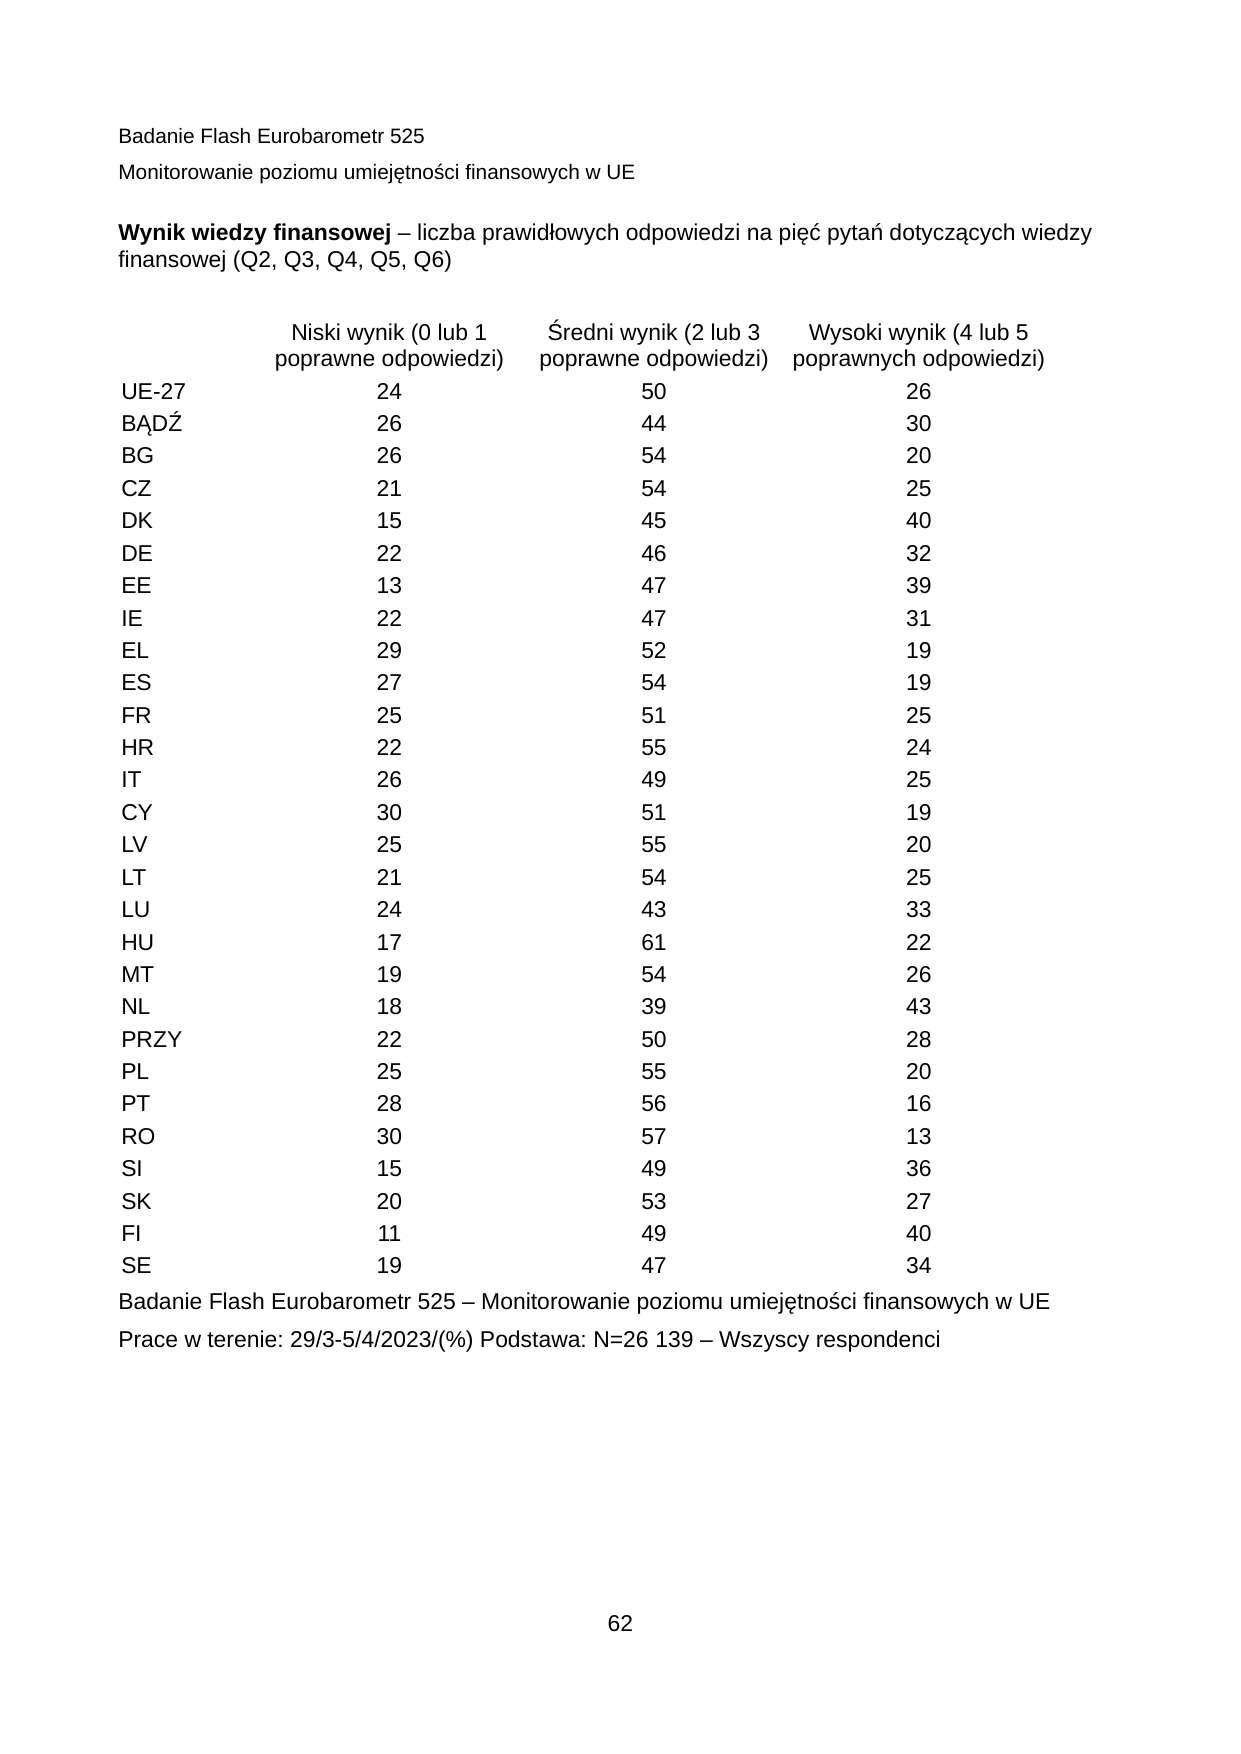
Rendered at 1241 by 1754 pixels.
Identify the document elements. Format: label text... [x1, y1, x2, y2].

table_cell 25 [257, 1055, 521, 1087]
table_cell 40 [786, 504, 1051, 537]
table_cell 22 [257, 601, 521, 634]
table_cell 19 [257, 1249, 521, 1282]
table_cell 13 [257, 569, 521, 601]
table_cell 47 [521, 1249, 786, 1282]
table_cell SI [118, 1152, 257, 1184]
table_cell 26 [257, 764, 521, 796]
table_header Wysoki wynik (4 lub 5 poprawnych odpowiedzi) [786, 316, 1051, 375]
table_cell 22 [257, 1023, 521, 1055]
table_cell LT [118, 861, 257, 893]
table_cell 26 [257, 440, 521, 472]
table_cell UE-27 [118, 375, 257, 407]
table_cell 26 [786, 958, 1051, 990]
table_cell 43 [521, 893, 786, 925]
table_cell 46 [521, 537, 786, 569]
table_cell 36 [786, 1152, 1051, 1184]
table_cell 52 [521, 634, 786, 666]
table_cell LU [118, 893, 257, 925]
table_cell 54 [521, 440, 786, 472]
table_cell IT [118, 764, 257, 796]
table_cell FR [118, 699, 257, 731]
table_cell 25 [786, 472, 1051, 504]
table_cell 43 [786, 990, 1051, 1023]
text Wynik wiedzy finansowej – liczba prawidłowych odpowiedzi na pięć pytań dotyczących wiedzy finansowej (Q2, Q3, Q4, Q5, Q6) [118, 219, 1122, 272]
table_header [118, 316, 257, 375]
table_cell 55 [521, 1055, 786, 1087]
table_cell 20 [786, 1055, 1051, 1087]
table_cell RO [118, 1120, 257, 1152]
text Badanie Flash Eurobarometr 525 – Monitorowanie poziomu umiejętności finansowych w UE [118, 1288, 1122, 1314]
table_cell 40 [786, 1217, 1051, 1249]
table_cell 25 [786, 699, 1051, 731]
table_cell 34 [786, 1249, 1051, 1282]
table_cell 26 [786, 375, 1051, 407]
table_cell BĄDŹ [118, 407, 257, 439]
table_cell 30 [786, 407, 1051, 439]
table_cell 50 [521, 375, 786, 407]
table_cell DK [118, 504, 257, 537]
table_cell 28 [786, 1023, 1051, 1055]
table_cell EL [118, 634, 257, 666]
table_cell 15 [257, 1152, 521, 1184]
table_cell 25 [786, 764, 1051, 796]
table_cell 31 [786, 601, 1051, 634]
table_cell 32 [786, 537, 1051, 569]
table_cell 27 [257, 666, 521, 699]
table_cell 27 [786, 1185, 1051, 1217]
table_cell 45 [521, 504, 786, 537]
table_cell IE [118, 601, 257, 634]
table_cell PRZY [118, 1023, 257, 1055]
table_cell SK [118, 1185, 257, 1217]
table_cell BG [118, 440, 257, 472]
table_cell 49 [521, 1217, 786, 1249]
table_cell 28 [257, 1088, 521, 1120]
table_cell 15 [257, 504, 521, 537]
table_cell 47 [521, 569, 786, 601]
table_cell 54 [521, 666, 786, 699]
table_cell 44 [521, 407, 786, 439]
table_cell 20 [786, 828, 1051, 861]
table_cell 61 [521, 925, 786, 958]
table_cell 51 [521, 699, 786, 731]
table_header Średni wynik (2 lub 3 poprawne odpowiedzi) [521, 316, 786, 375]
table_cell 49 [521, 1152, 786, 1184]
table_cell 22 [786, 925, 1051, 958]
table_cell DE [118, 537, 257, 569]
table_cell 17 [257, 925, 521, 958]
table_cell 55 [521, 731, 786, 763]
table_cell 39 [786, 569, 1051, 601]
table_cell LV [118, 828, 257, 861]
table_cell CY [118, 796, 257, 828]
table_cell 29 [257, 634, 521, 666]
table_cell 18 [257, 990, 521, 1023]
table_cell 19 [786, 796, 1051, 828]
table_cell 20 [257, 1185, 521, 1217]
table_header Niski wynik (0 lub 1 poprawne odpowiedzi) [257, 316, 521, 375]
table_cell 20 [786, 440, 1051, 472]
table_cell 49 [521, 764, 786, 796]
table_cell CZ [118, 472, 257, 504]
table_cell PL [118, 1055, 257, 1087]
table_cell NL [118, 990, 257, 1023]
table_cell 53 [521, 1185, 786, 1217]
table_cell HU [118, 925, 257, 958]
table_cell 24 [257, 375, 521, 407]
table_cell 24 [786, 731, 1051, 763]
table_cell 26 [257, 407, 521, 439]
table_cell 21 [257, 472, 521, 504]
table_cell 33 [786, 893, 1051, 925]
table_cell 25 [257, 699, 521, 731]
table_cell 22 [257, 537, 521, 569]
table_cell 13 [786, 1120, 1051, 1152]
table_cell FI [118, 1217, 257, 1249]
table_cell 19 [786, 634, 1051, 666]
table_cell 25 [786, 861, 1051, 893]
table_cell 51 [521, 796, 786, 828]
table_cell 19 [786, 666, 1051, 699]
table_cell 30 [257, 796, 521, 828]
table_cell SE [118, 1249, 257, 1282]
table_cell HR [118, 731, 257, 763]
table_cell 50 [521, 1023, 786, 1055]
table_cell 11 [257, 1217, 521, 1249]
table_cell 19 [257, 958, 521, 990]
table_cell 16 [786, 1088, 1051, 1120]
table_cell MT [118, 958, 257, 990]
table_cell EE [118, 569, 257, 601]
table_cell 55 [521, 828, 786, 861]
table_cell 54 [521, 958, 786, 990]
table_cell 25 [257, 828, 521, 861]
table_cell 56 [521, 1088, 786, 1120]
table_cell 57 [521, 1120, 786, 1152]
table_cell 24 [257, 893, 521, 925]
table_cell 21 [257, 861, 521, 893]
table_cell 54 [521, 861, 786, 893]
table_cell 47 [521, 601, 786, 634]
table_cell 30 [257, 1120, 521, 1152]
text Prace w terenie: 29/3-5/4/2023/(%) Podstawa: N=26 139 – Wszyscy respondenci [118, 1326, 1122, 1352]
table_cell PT [118, 1088, 257, 1120]
table_cell 39 [521, 990, 786, 1023]
table_cell 54 [521, 472, 786, 504]
table_cell ES [118, 666, 257, 699]
table_cell 22 [257, 731, 521, 763]
